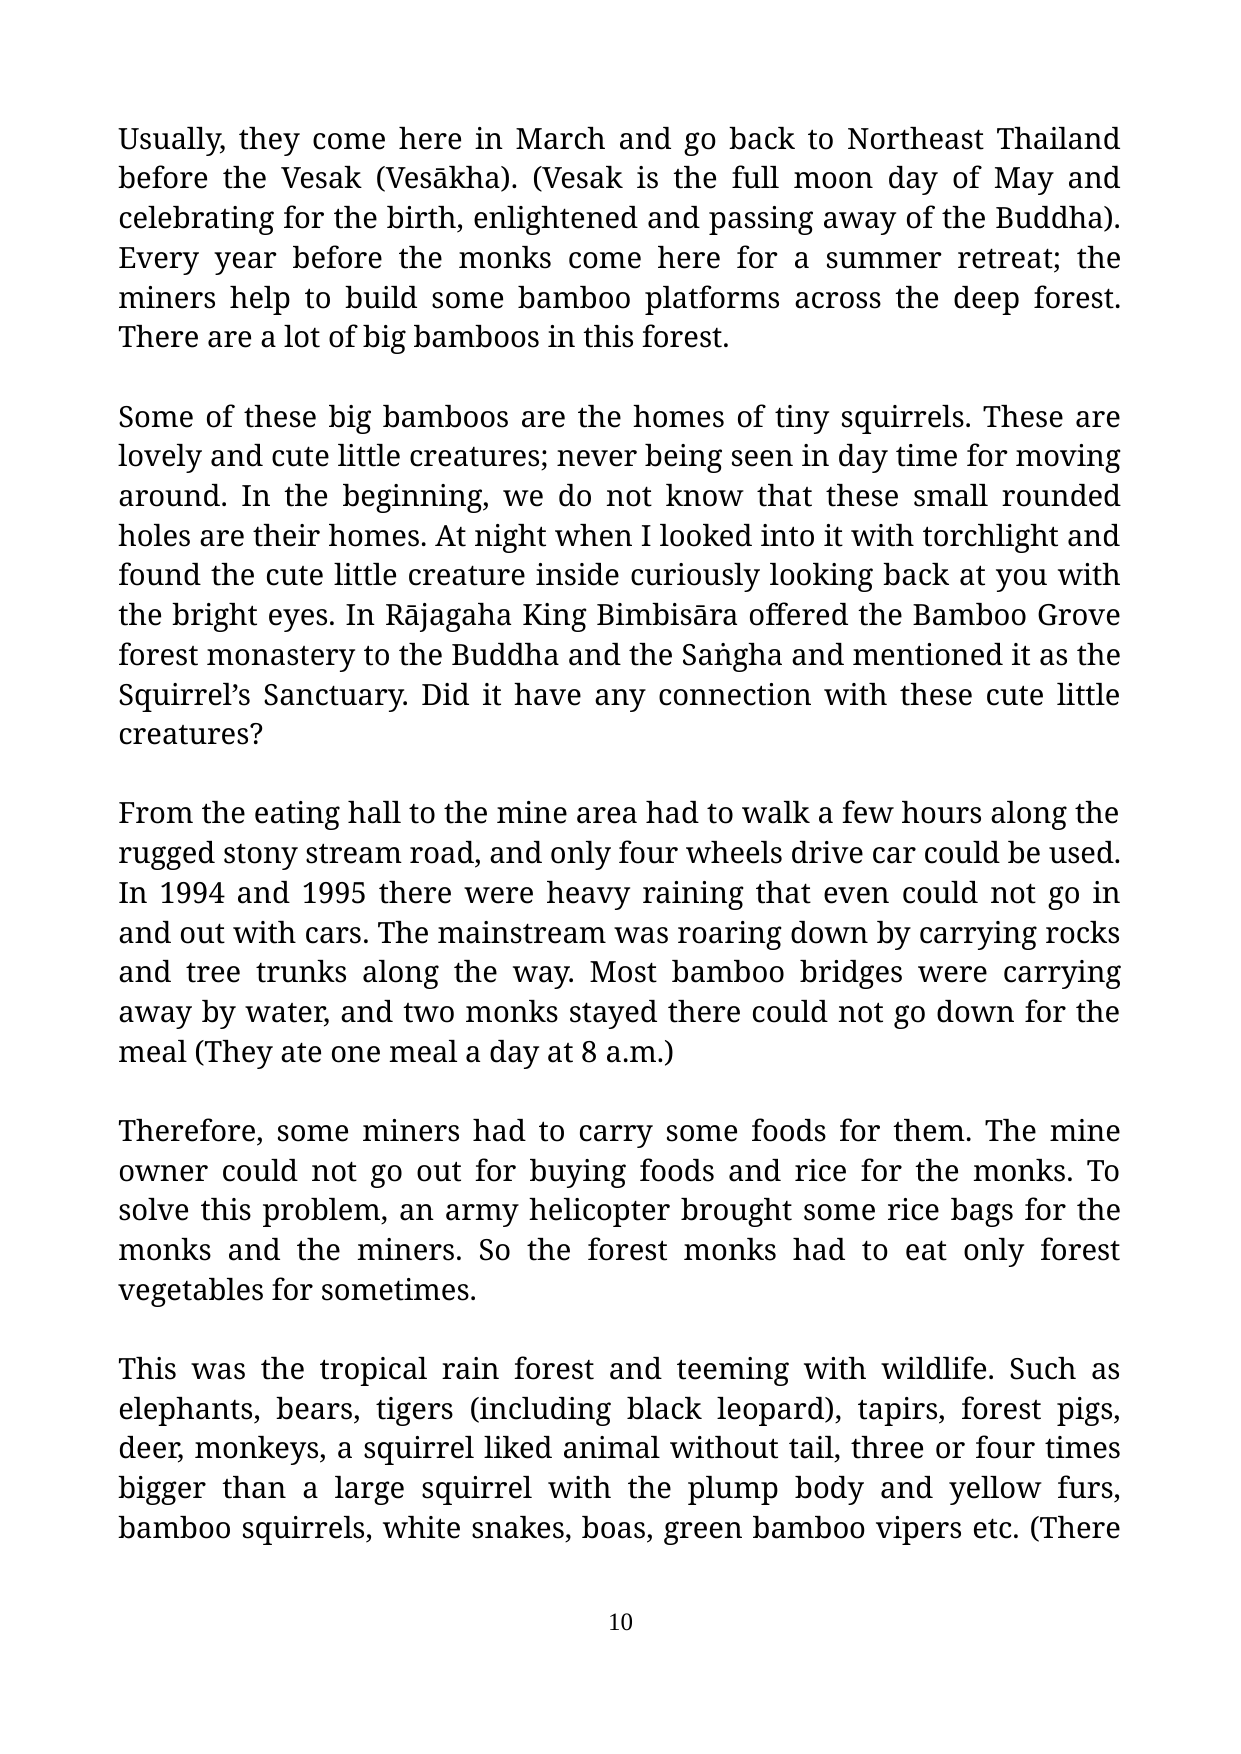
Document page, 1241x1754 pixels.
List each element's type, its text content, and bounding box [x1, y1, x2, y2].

text Usually, they come here in March and go back to Northeast Thailand before the Vesak (Vesākha). (Vesak is the full moon day of May and celebrating for the birth, enlightened and passing away of the Buddha). Every year before the monks come here for a summer retreat; the miners help to build some bamboo platforms across the deep forest. There are a lot of big bamboos in this forest. Some of these big bamboos are the homes of tiny squirrels. These are lovely and cute little creatures; never being seen in day time for moving around. In the beginning, we do not know that these small rounded holes are their homes. At night when I looked into it with torchlight and found the cute little creature inside curiously looking back at you with the bright eyes. In Rājagaha King Bimbisāra offered the Bamboo Grove forest monastery to the Buddha and the Saṅgha and mentioned it as the Squirrel’s Sanctuary. Did it have any connection with these cute little creatures? From the eating hall to the mine area had to walk a few hours along the rugged stony stream road, and only four wheels drive car could be used. In 1994 and 1995 there were heavy raining that even could not go in and out with cars. The mainstream was roaring down by carrying rocks and tree trunks along the way. Most bamboo bridges were carrying away by water, and two monks stayed there could not go down for the meal (They ate one meal a day at 8 a.m.) Therefore, some miners had to carry some foods for them. The mine owner could not go out for buying foods and rice for the monks. To solve this problem, an army helicopter brought some rice bags for the monks and the miners. So the forest monks had to eat only forest vegetables for sometimes. This was the tropical rain forest and teeming with wildlife. Such as elephants, bears, tigers (including black leopard), tapirs, forest pigs, deer, monkeys, a squirrel liked animal without tail, three or four times bigger than a large squirrel with the plump body and yellow furs, bamboo squirrels, white snakes, boas, green bamboo vipers etc. (There [118, 118, 1122, 1547]
